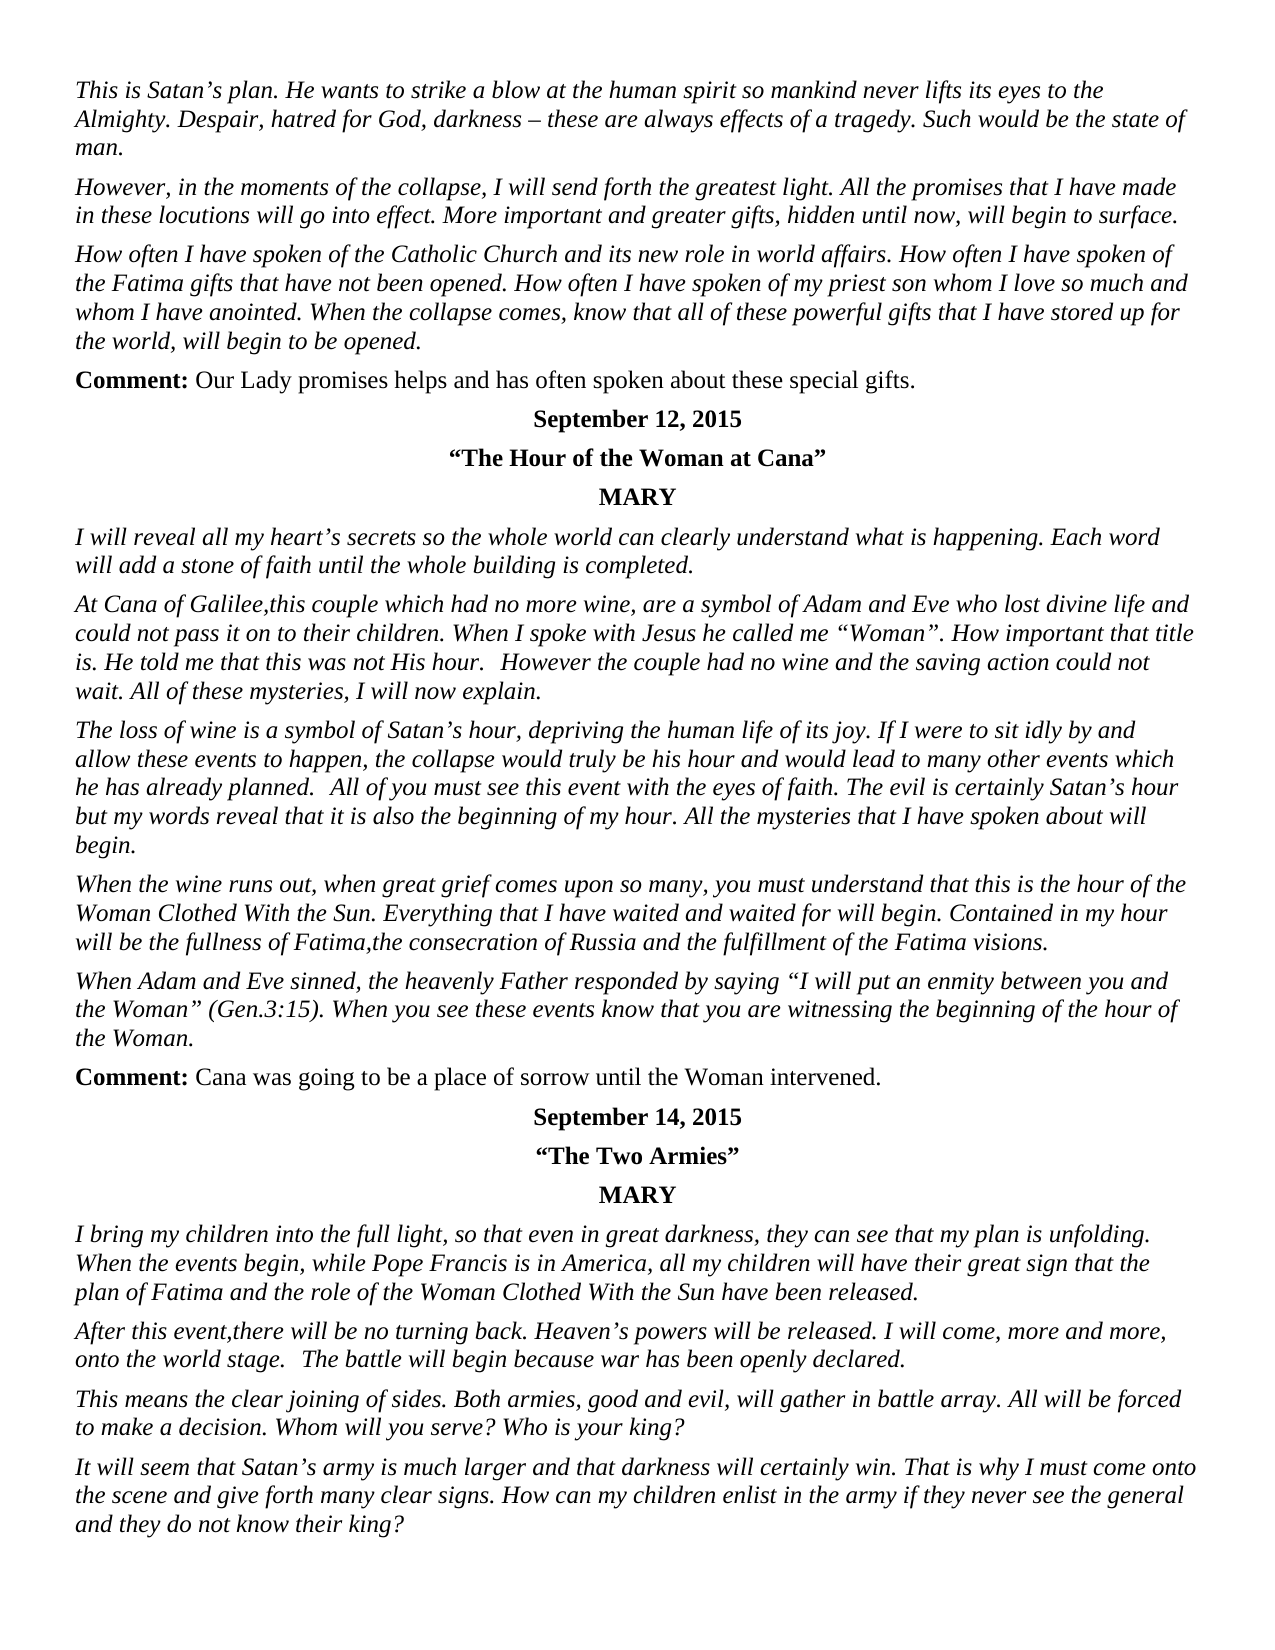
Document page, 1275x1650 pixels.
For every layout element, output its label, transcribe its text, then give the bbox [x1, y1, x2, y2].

text At Cana of Galilee,this couple which had no more wine, are a symbol of Adam and Eve who lost divine life and could not pass it on to their children. When I spoke with Jesus he called me “Woman”. How important that title is. He told me that this was not His hour. However the couple had no wine and the saving action could not wait. All of these mysteries, I will now explain. [75, 589, 1200, 704]
text However, in the moments of the collapse, I will send forth the greatest light. All the promises that I have made in these locutions will go into effect. More important and greater gifts, hidden until now, will begin to surface. [75, 172, 1200, 229]
text Comment: Our Lady promises helps and has often spoken about these special gifts. [75, 365, 1200, 394]
text September 14, 2015 [75, 1102, 1200, 1130]
text September 12, 2015 [75, 404, 1200, 433]
text “The Hour of the Woman at Cana” [75, 443, 1200, 472]
text After this event,there will be no turning back. Heaven’s powers will be released. I will come, more and more, onto the world stage. The battle will begin because war has been openly declared. [75, 1316, 1200, 1373]
text I will reveal all my heart’s secrets so the whole world can clearly understand what is happening. Each word will add a stone of faith until the whole building is completed. [75, 522, 1200, 579]
text “The Two Armies” [75, 1141, 1200, 1169]
text MARY [75, 482, 1200, 511]
text MARY [75, 1180, 1200, 1209]
text Comment: Cana was going to be a place of sorrow until the Woman intervened. [75, 1062, 1200, 1091]
text This is Satan’s plan. He wants to strike a blow at the human spirit so mankind never lifts its eyes to the Almighty. Despair, hatred for God, darkness – these are always effects of a tragedy. Such would be the state of man. [75, 75, 1200, 161]
text I bring my children into the full light, so that even in great darkness, they can see that my plan is unfolding. When the events begin, while Pope Francis is in America, all my children will have their great sign that the plan of Fatima and the role of the Woman Clothed With the Sun have been released. [75, 1219, 1200, 1305]
text When Adam and Eve sinned, the heavenly Father responded by saying “I will put an enmity between you and the Woman” (Gen.3:15). When you see these events know that you are witnessing the beginning of the hour of the Woman. [75, 966, 1200, 1052]
text The loss of wine is a symbol of Satan’s hour, depriving the human life of its joy. If I were to sit idly by and allow these events to happen, the collapse would truly be his hour and would lead to many other events which he has already planned. All of you must see this event with the eyes of faith. The evil is certainly Satan’s hour but my words reveal that it is also the beginning of my hour. All the mysteries that I have spoken about will begin. [75, 715, 1200, 859]
text How often I have spoken of the Catholic Church and its new role in world affairs. How often I have spoken of the Fatima gifts that have not been opened. How often I have spoken of my priest son whom I love so much and whom I have anointed. When the collapse comes, know that all of these powerful gifts that I have stored up for the world, will begin to be opened. [75, 239, 1200, 354]
text When the wine runs out, when great grief comes upon so many, you must understand that this is the hour of the Woman Clothed With the Sun. Everything that I have waited and waited for will begin. Contained in my hour will be the fullness of Fatima,the consecration of Russia and the fulfillment of the Fatima visions. [75, 869, 1200, 955]
text This means the clear joining of sides. Both armies, good and evil, will gather in battle array. All will be forced to make a decision. Whom will you serve? Who is your king? [75, 1384, 1200, 1441]
text It will seem that Satan’s army is much larger and that darkness will certainly win. That is why I must come onto the scene and give forth many clear signs. How can my children enlist in the army if they never see the general and they do not know their king? [75, 1452, 1200, 1538]
